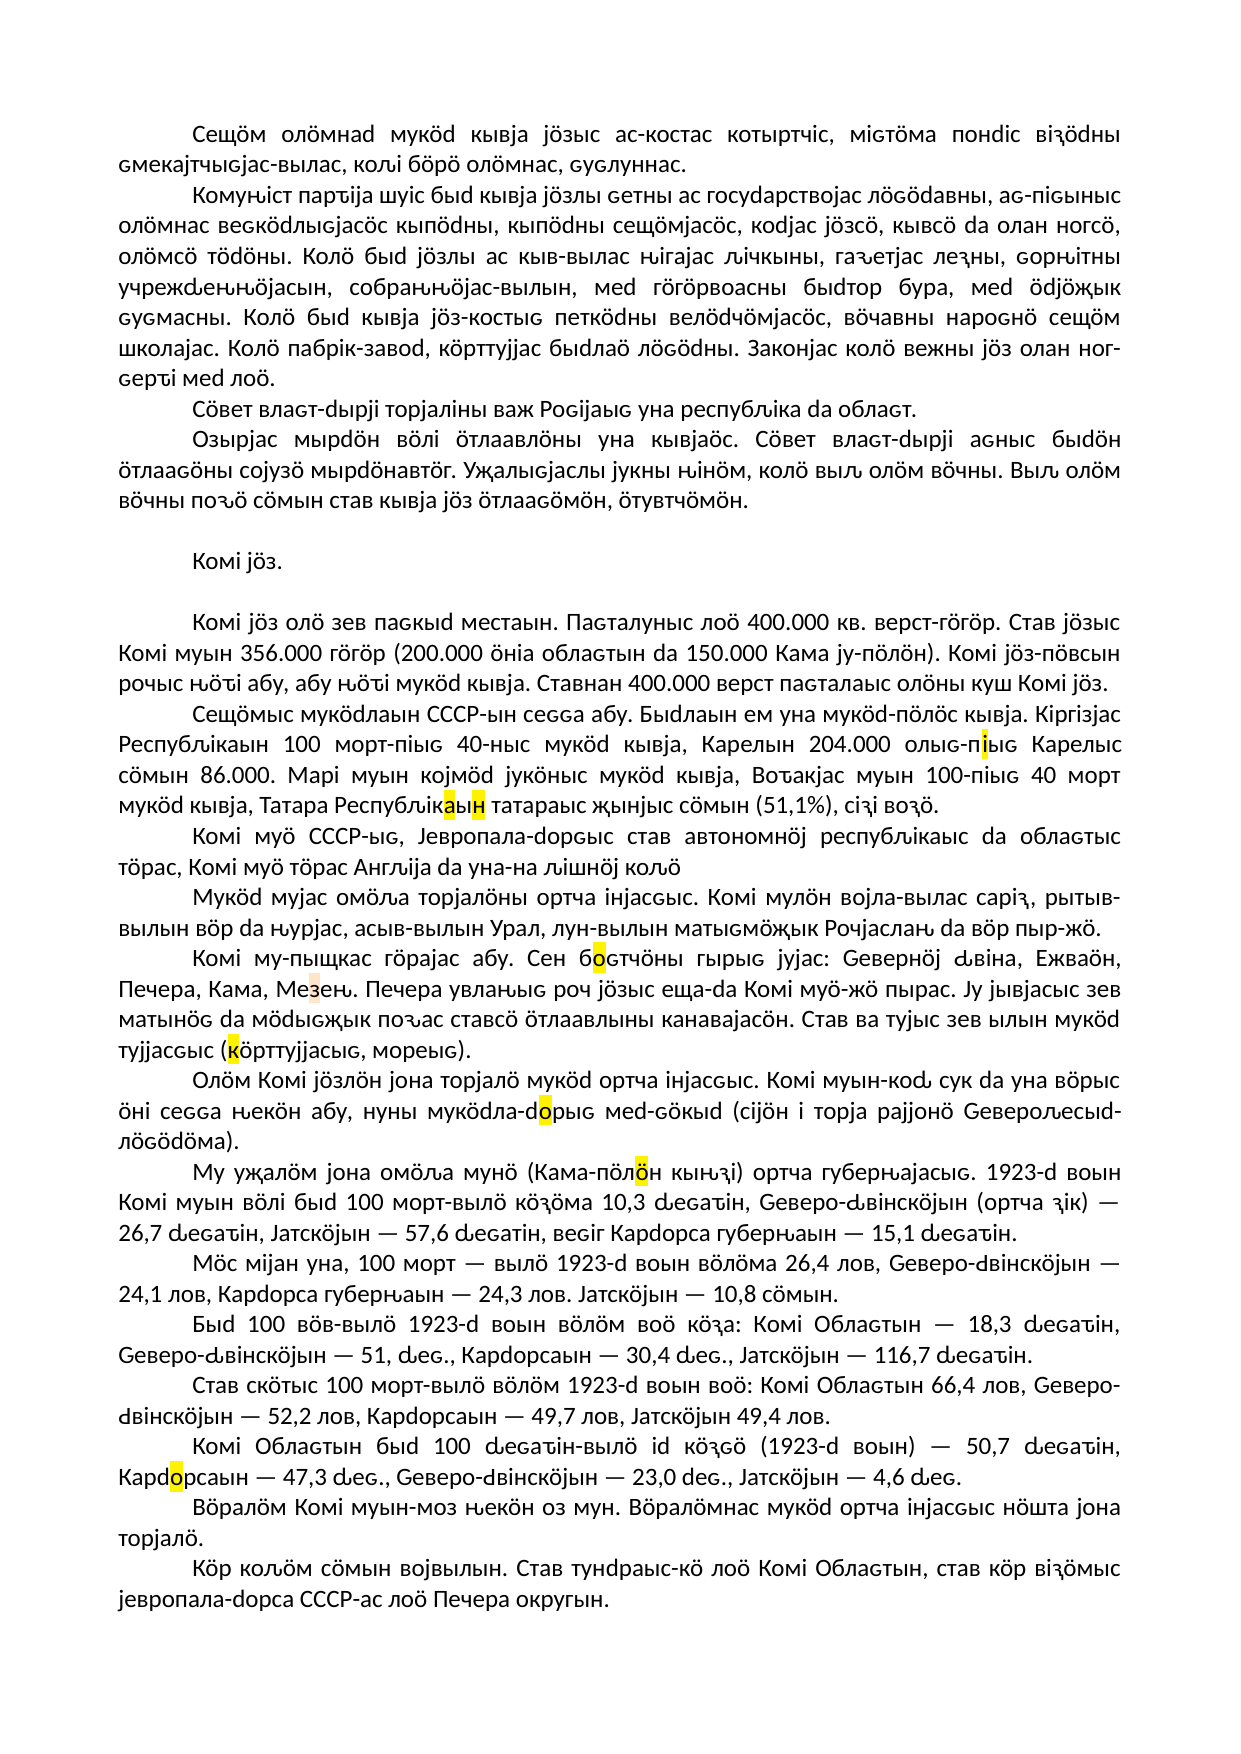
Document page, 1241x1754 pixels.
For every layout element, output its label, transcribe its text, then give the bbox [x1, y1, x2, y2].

text Кӧр коԉӧм сӧмын војвылын. Став тунԁраыс-кӧ лоӧ Комі Облаԍтын, став кӧр віԇӧмыс јевропала-ԁорса СССР-ас лоӧ Печера округын. [118, 1553, 1122, 1614]
text Сещӧм олӧмнаԁ мукӧԁ кывја јӧзыс ас-костас котыртчіс, міԍтӧма понԁіс віԇӧԁны ԍмекајтчыԍјас-вылас, коԉі бӧрӧ олӧмнас, ԍуԍлуннас. [118, 118, 1122, 179]
text Сӧвет влаԍт-ԁырјі торјаліны важ Роԍіјаыԍ уна респубԉіка ԁа облаԍт. [118, 393, 1122, 423]
text Комі му-пыщкас гӧрајас абу. Сен боԍтчӧны гырыԍ јујас: Ԍевернӧј Ԃвіна, Ежваӧн, Печера, Кама, Мезеԋ. Печера увлаԋыԍ роч јӧзыс еща-ԁа Комі муӧ-жӧ пырас. Ју јывјасыс зев матынӧԍ ԁа мӧԁыԍҗык поԅас ставсӧ ӧтлаавлыны канавајасӧн. Став ва тујыс зев ылын мукӧԁ тујјасԍыс (кӧрттујјасыԍ, мореыԍ). [118, 942, 1122, 1064]
text Олӧм Комі јӧзлӧн јона торјалӧ мукӧԁ ортча інјасԍыс. Комі муын-коԃ сук ԁа уна вӧрыс ӧні сеԍԍа ԋекӧн абу, нуны мукӧԁла-ԁорыԍ меԁ-ԍӧкыԁ (сіјӧн і торја рајјонӧ Ԍевероԉесыԁ-лӧԍӧԁӧма). [118, 1064, 1122, 1156]
text Быԁ 100 вӧв-вылӧ 1923-ԁ воын вӧлӧм воӧ кӧԇа: Комі Облаԍтын — 18,3 ԃеԍаԏін, Ԍеверо-Ԃвінскӧјын — 51, ԃеԍ., Карԁорсаын — 30,4 ԃеԍ., Јатскӧјын — 116,7 ԃеԍаԏін. [118, 1308, 1122, 1369]
text Вӧралӧм Комі муын-моз ԋекӧн оз мун. Вӧралӧмнас мукӧԁ ортча інјасԍыс нӧшта јона торјалӧ. [118, 1492, 1122, 1553]
text Комі јӧз олӧ зев паԍкыԁ местаын. Паԍталуныс лоӧ 400.000 кв. верст-гӧгӧр. Став јӧзыс Комі муын 356.000 гӧгӧр (200.000 ӧніа облаԍтын ԁа 150.000 Кама ју-пӧлӧн). Комі јӧз-пӧвсын рочыс ԋӧԏі абу, абу ԋӧԏі мукӧԁ кывја. Ставнан 400.000 верст паԍталаыс олӧны куш Комі јӧз. [118, 606, 1122, 698]
text Комі јӧз. [118, 545, 1122, 576]
text Му уҗалӧм јона омӧԉа мунӧ (Кама-пӧлӧн кыԋԇі) ортча губерԋајасыԍ. 1923-ԁ воын Комі муын вӧлі быԁ 100 морт-вылӧ кӧԇӧма 10,3 ԃеԍаԏін, Ԍеверо-Ԃвінскӧјын (ортча ԇік) — 26,7 ԃеԍаԏін, Јатскӧјын — 57,6 ԃеԍатін, веԍіг Карԁорса губерԋаын — 15,1 ԃеԍаԏін. [118, 1156, 1122, 1247]
text Комі муӧ СССР-ыԍ, Јевропала-ԁорԍыс став автономнӧј респубԉікаыс ԁа облаԍтыс тӧрас, Комі муӧ тӧрас Ангԉіја ԁа уна-на ԉішнӧј коԉӧ [118, 820, 1122, 881]
text Мукӧԁ мујас омӧԉа торјалӧны ортча інјасԍыс. Комі мулӧн војла-вылас саріԇ, рытыв-вылын вӧр ԁа ԋурјас, асыв-вылын Урал, лун-вылын матыԍмӧҗык Рочјаслаԋ ԁа вӧр пыр-жӧ. [118, 881, 1122, 942]
text Став скӧтыс 100 морт-вылӧ вӧлӧм 1923-ԁ воын воӧ: Комі Облаԍтын 66,4 лов, Ԍеверо-Ԁвінскӧјын — 52,2 лов, Карԁорсаын — 49,7 лов, Јатскӧјын 49,4 лов. [118, 1369, 1122, 1431]
text Мӧс міјан уна, 100 морт — вылӧ 1923-ԁ воын вӧлӧма 26,4 лов, Ԍеверо-Ԁвінскӧјын — 24,1 лов, Карԁорса губерԋаын — 24,3 лов. Јатскӧјын — 10,8 сӧмын. [118, 1247, 1122, 1308]
text Комуԋіст парԏіја шуіс быԁ кывја јӧзлы ԍетны ас госуԁарствојас лӧԍӧԁавны, аԍ-піԍыныс олӧмнас веԍкӧԁлыԍјасӧс кыпӧԁны, кыпӧԁны сещӧмјасӧс, коԁјас јӧзсӧ, кывсӧ ԁа олан ногсӧ, олӧмсӧ тӧԁӧны. Колӧ быԁ јӧзлы ас кыв-вылас ԋігајас ԉічкыны, гаԅетјас леԇны, ԍорԋітны учрежԃеԋԋӧјасын, собраԋԋӧјас-вылын, меԁ гӧгӧрвоасны быԁтор бура, меԁ ӧԁјӧҗык ԍуԍмасны. Колӧ быԁ кывја јӧз-костыԍ петкӧԁны велӧԁчӧмјасӧс, вӧчавны нароԍнӧ сещӧм школајас. Колӧ пабрік-завоԁ, кӧрттујјас быԁлаӧ лӧԍӧԁны. Законјас колӧ вежны јӧз олан ног-ԍерԏі меԁ лоӧ. [118, 179, 1122, 393]
text Озырјас мырԁӧн вӧлі ӧтлаавлӧны уна кывјаӧс. Сӧвет влаԍт-ԁырјі аԍныс быԁӧн ӧтлааԍӧны сојузӧ мырԁӧнавтӧг. Уҗалыԍјаслы јукны ԋінӧм, колӧ выԉ олӧм вӧчны. Выԉ олӧм вӧчны поԅӧ сӧмын став кывја јӧз ӧтлааԍӧмӧн, ӧтувтчӧмӧн. [118, 423, 1122, 515]
text Комі Облаԍтын быԁ 100 ԃеԍаԏін-вылӧ іԁ кӧԇԍӧ (1923-ԁ воын) — 50,7 ԃеԍаԏін, Карԁорсаын — 47,3 ԃеԍ., Ԍеверо-Ԁвінскӧјын — 23,0 ԁеԍ., Јатскӧјын — 4,6 ԃеԍ. [118, 1431, 1122, 1492]
text Сещӧмыс мукӧԁлаын СССР-ын сеԍԍа абу. Быԁлаын ем уна мукӧԁ-пӧлӧс кывја. Кіргізјас Респубԉікаын 100 морт-піыԍ 40-ныс мукӧԁ кывја, Карелын 204.000 олыԍ-піыԍ Карелыс сӧмын 86.000. Марі муын којмӧԁ јукӧныс мукӧԁ кывја, Воԏакјас муын 100-піыԍ 40 морт мукӧԁ кывја, Татара Респубԉікаын татараыс җынјыс сӧмын (51,1%), сіԇі воԇӧ. [118, 698, 1122, 820]
